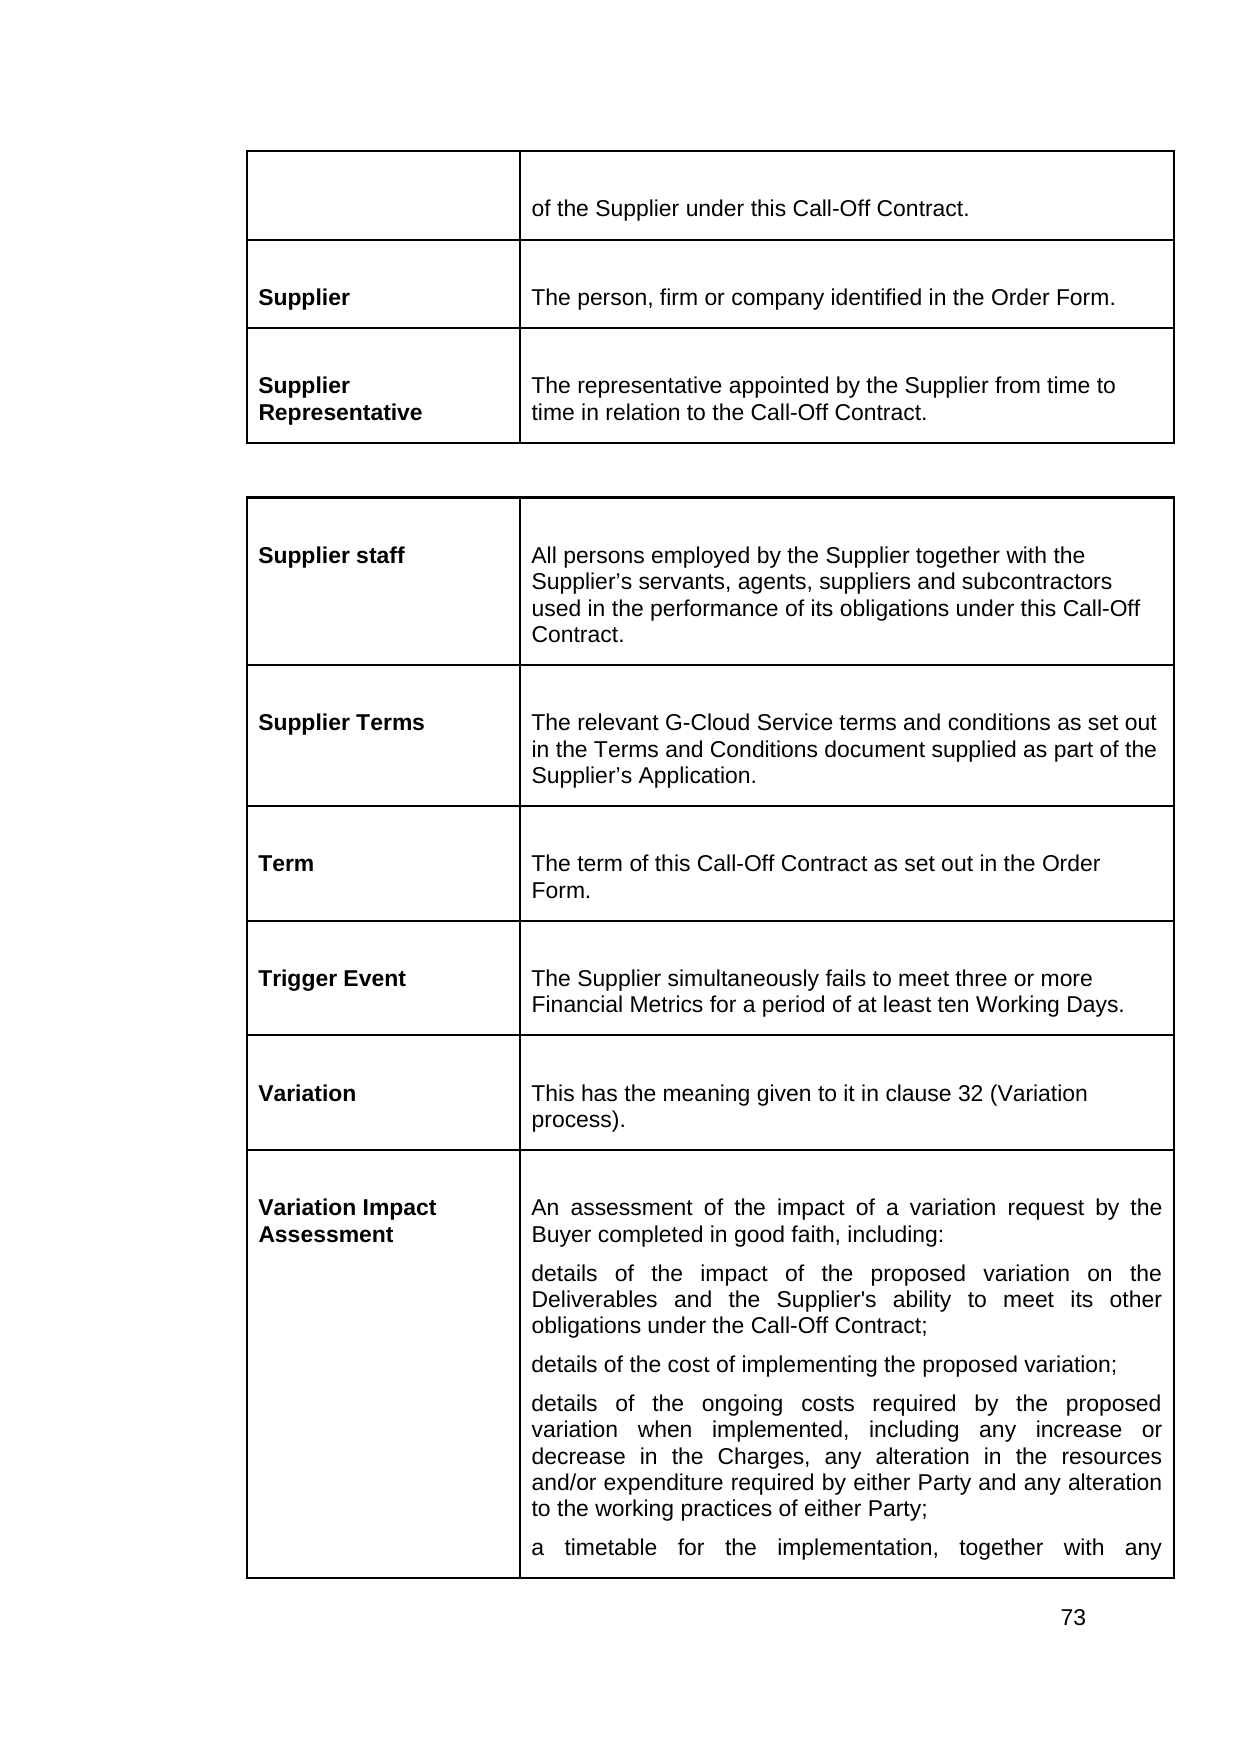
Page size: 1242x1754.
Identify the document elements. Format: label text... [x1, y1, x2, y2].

table_cell This has the meaning given to it in clause 32 (Variation process). [521, 1036, 1173, 1149]
table_header All persons employed by the Supplier together with the Supplier’s servants, agents, suppliers and subcontractors used in the performance of its obligations under this Call-Off Contract. [521, 499, 1173, 664]
table_cell Variation [248, 1036, 519, 1149]
table_cell of the Supplier under this Call-Off Contract. [521, 152, 1173, 238]
table_cell Supplier Representative [248, 329, 519, 442]
table_cell An assessment of the impact of a variation request by the Buyer completed in good faith, including: details of the impact of the proposed variation on the Deliverables and the Supplier's ability to meet its other obligations under the Call-Off Contract; details of the cost of implementing the proposed variation; details of the ongoing costs required by the proposed variation when implemented, including any increase or decrease in the Charges, any alteration in the resources and/or expenditure required by either Party and any alteration to the working practices of either Party; a timetable for the implementation, together with any [521, 1151, 1173, 1577]
table_cell [248, 152, 519, 238]
table_cell The relevant G-Cloud Service terms and conditions as set out in the Terms and Conditions document supplied as part of the Supplier’s Application. [521, 666, 1173, 805]
table_cell The Supplier simultaneously fails to meet three or more Financial Metrics for a period of at least ten Working Days. [521, 922, 1173, 1034]
table_cell Variation Impact Assessment [248, 1151, 519, 1577]
table_cell The term of this Call-Off Contract as set out in the Order Form. [521, 807, 1173, 919]
table_cell The person, firm or company identified in the Order Form. [521, 241, 1173, 327]
table_cell Term [248, 807, 519, 919]
table_header Supplier staff [248, 499, 519, 664]
table_cell The representative appointed by the Supplier from time to time in relation to the Call-Off Contract. [521, 329, 1173, 442]
table_cell Trigger Event [248, 922, 519, 1034]
table_cell Supplier Terms [248, 666, 519, 805]
table_cell Supplier [248, 241, 519, 327]
